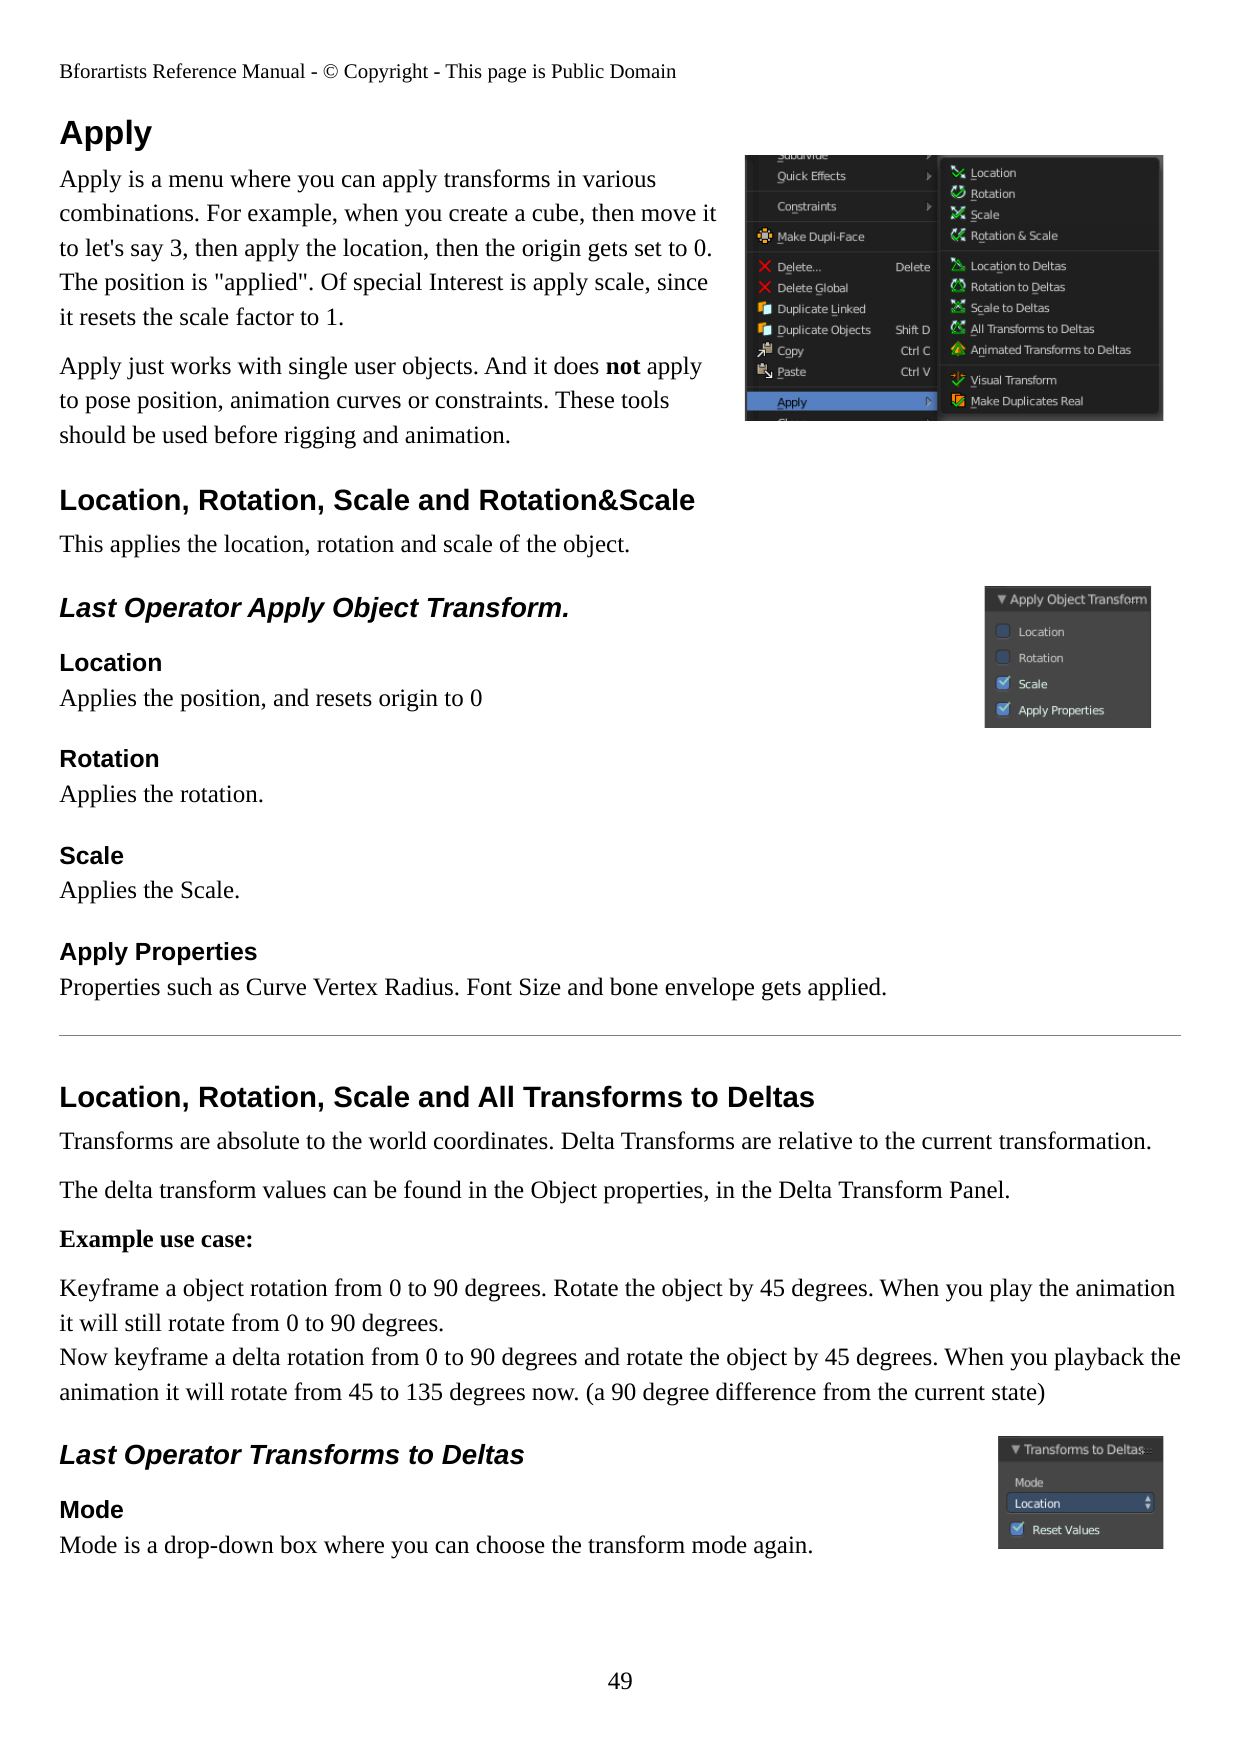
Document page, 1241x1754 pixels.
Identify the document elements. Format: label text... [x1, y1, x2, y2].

text Example use case: [59, 1224, 1181, 1253]
subtitle Apply Properties [59, 937, 1181, 966]
picture [998, 1436, 1164, 1549]
text The delta transform values can be found in the Object properties, in the Delta Transform Panel. [59, 1175, 1181, 1204]
subtitle [1152, 591, 1181, 623]
text Applies the rotation. [59, 779, 1181, 808]
text Mode is a drop-down box where you can choose the transform mode again. [59, 1530, 1181, 1558]
text Apply is a menu where you can apply transforms in various combinations. For example, when you create a cube, then move it to let's say 3, then apply the location, then the origin gets set to 0. The position is "applied". Of special Interest is apply scale, since it resets the scale factor to 1. [59, 164, 744, 330]
subtitle Mode [59, 1495, 998, 1523]
subtitle Location, Rotation, Scale and All Transforms to Deltas [59, 1080, 1181, 1113]
text Transforms are absolute to the world coordinates. Delta Transforms are relative to the current transformation. [59, 1126, 1181, 1155]
subtitle Apply [59, 113, 1181, 151]
subtitle [1164, 1495, 1181, 1523]
subtitle Location [59, 648, 984, 677]
text Properties such as Curve Vertex Radius. Font Size and bone envelope gets applied. [59, 972, 1181, 1001]
picture [984, 586, 1152, 728]
subtitle [1152, 648, 1181, 677]
subtitle Last Operator Transforms to Deltas [59, 1438, 998, 1470]
text Applies the Scale. [59, 876, 1181, 904]
text Keyframe a object rotation from 0 to 90 degrees. Rotate the object by 45 degrees. When you play the animation it will still rotate from 0 to 90 degrees. Now keyframe a delta rotation from 0 to 90 degrees and rotate the object by 45 degrees. When you playback the animation it will rotate from 45 to 135 degrees now. (a 90 degree difference from the current state) [59, 1273, 1181, 1405]
text This applies the location, rotation and scale of the object. [59, 529, 1181, 558]
text Apply just works with single user objects. And it does not apply to pose position, animation curves or constraints. These tools should be used before rigging and animation. [59, 351, 1181, 448]
subtitle Location, Rotation, Scale and Rotation&Scale [59, 483, 1181, 517]
picture [744, 155, 1164, 421]
text Applies the position, and resets origin to 0 [59, 683, 984, 712]
subtitle Scale [59, 841, 1181, 869]
subtitle Last Operator Apply Object Transform. [59, 591, 984, 623]
subtitle Rotation [59, 744, 1181, 773]
